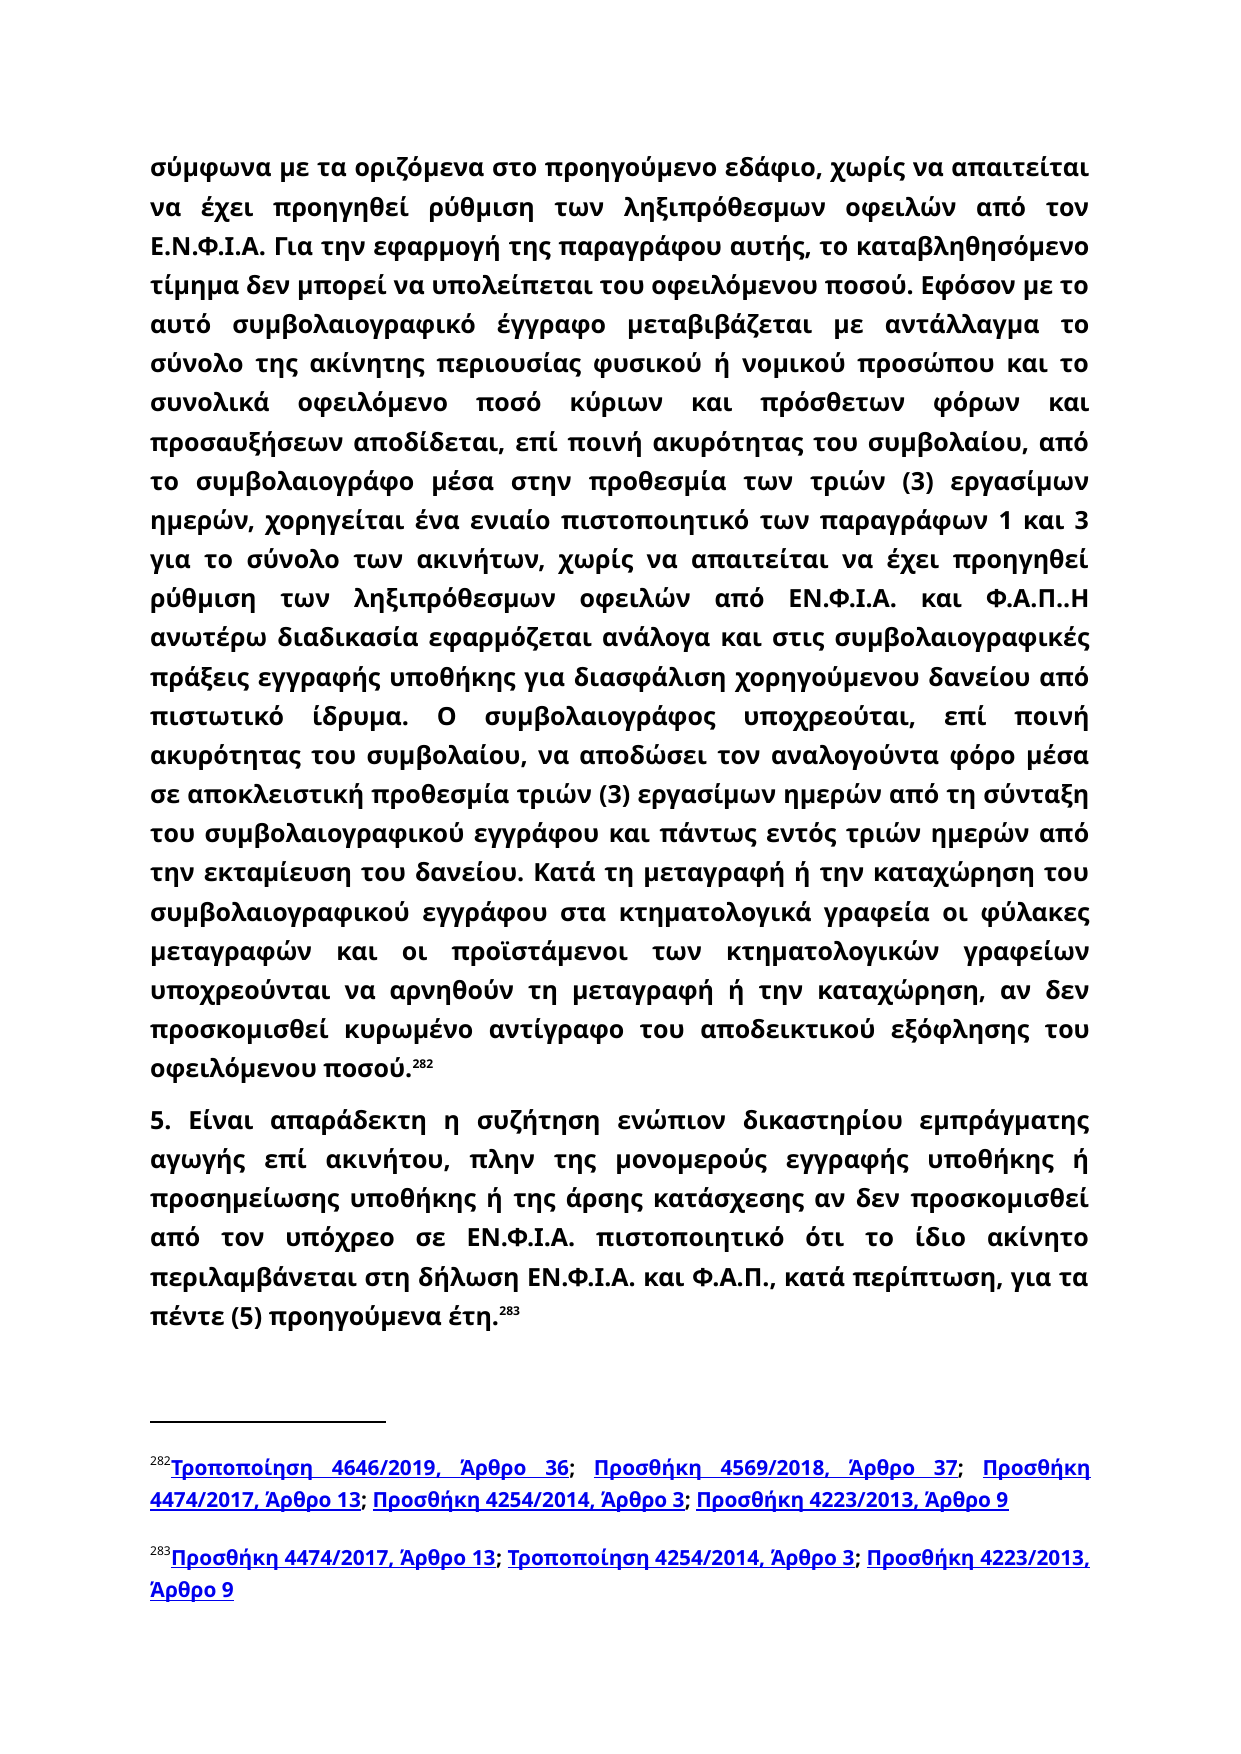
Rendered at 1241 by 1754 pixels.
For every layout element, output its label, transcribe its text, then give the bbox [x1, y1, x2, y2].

text σύμφωνα με τα οριζόμενα στο προηγούμενο εδάφιο, χωρίς να απαιτείται να έχει προηγηθεί ρύθμιση των ληξιπρόθεσμων οφειλών από τον Ε.Ν.Φ.Ι.Α. Για την εφαρμογή της παραγράφου αυτής, το καταβληθησόμενο τίμημα δεν μπορεί να υπολείπεται του οφειλόμενου ποσού. Εφόσον με το αυτό συμβολαιογραφικό έγγραφο μεταβιβάζεται με αντάλλαγμα το σύνολο της ακίνητης περιουσίας φυσικού ή νομικού προσώπου και το συνολικά οφειλόμενο ποσό κύριων και πρόσθετων φόρων και προσαυξήσεων αποδίδεται, επί ποινή ακυρότητας του συμβολαίου, από το συμβολαιογράφο μέσα στην προθεσμία των τριών (3) εργασίμων ημερών, χορηγείται ένα ενιαίο πιστοποιητικό των παραγράφων 1 και 3 για το σύνολο των ακινήτων, χωρίς να απαιτείται να έχει προηγηθεί ρύθμιση των ληξιπρόθεσμων οφειλών από ΕΝ.Φ.Ι.Α. και Φ.Α.Π..Η ανωτέρω διαδικασία εφαρμόζεται ανάλογα και στις συμβολαιογραφικές πράξεις εγγραφής υποθήκης για διασφάλιση χορηγούμενου δανείου από πιστωτικό ίδρυμα. Ο συμβολαιογράφος υποχρεούται, επί ποινή ακυρότητας του συμβολαίου, να αποδώσει τον αναλογούντα φόρο μέσα σε αποκλειστική προθεσμία τριών (3) εργασίμων ημερών από τη σύνταξη του συμβολαιογραφικού εγγράφου και πάντως εντός τριών ημερών από την εκταμίευση του δανείου. Κατά τη μεταγραφή ή την καταχώρηση του συμβολαιογραφικού εγγράφου στα κτηματολογικά γραφεία οι φύλακες μεταγραφών και οι προϊστάμενοι των κτηματολογικών γραφείων υποχρεούνται να αρνηθούν τη μεταγραφή ή την καταχώρηση, αν δεν προσκομισθεί κυρωμένο αντίγραφο του αποδεικτικού εξόφλησης του οφειλόμενου ποσού. [150, 150, 1090, 1085]
text Προσθήκη 4474/2017, Άρθρο 13; Τροποποίηση 4254/2014, Άρθρο 3; Προσθήκη 4223/2013, Άρθρο 9 [150, 1543, 1090, 1604]
text 5. Είναι απαράδεκτη η συζήτηση ενώπιον δικαστηρίου εμπράγματης αγωγής επί ακινήτου, πλην της μονομερούς εγγραφής υποθήκης ή προσημείωσης υποθήκης ή της άρσης κατάσχεσης αν δεν προσκομισθεί από τον υπόχρεο σε ΕΝ.Φ.Ι.Α. πιστοποιητικό ότι το ίδιο ακίνητο περιλαμβάνεται στη δήλωση ΕΝ.Φ.Ι.Α. και Φ.Α.Π., κατά περίπτωση, για τα πέντε (5) προηγούμενα έτη. [150, 1102, 1090, 1332]
text Τροποποίηση 4646/2019, Άρθρο 36; Προσθήκη 4569/2018, Άρθρο 37; Προσθήκη 4474/2017, Άρθρο 13; Προσθήκη 4254/2014, Άρθρο 3; Προσθήκη 4223/2013, Άρθρο 9 [150, 1453, 1090, 1514]
